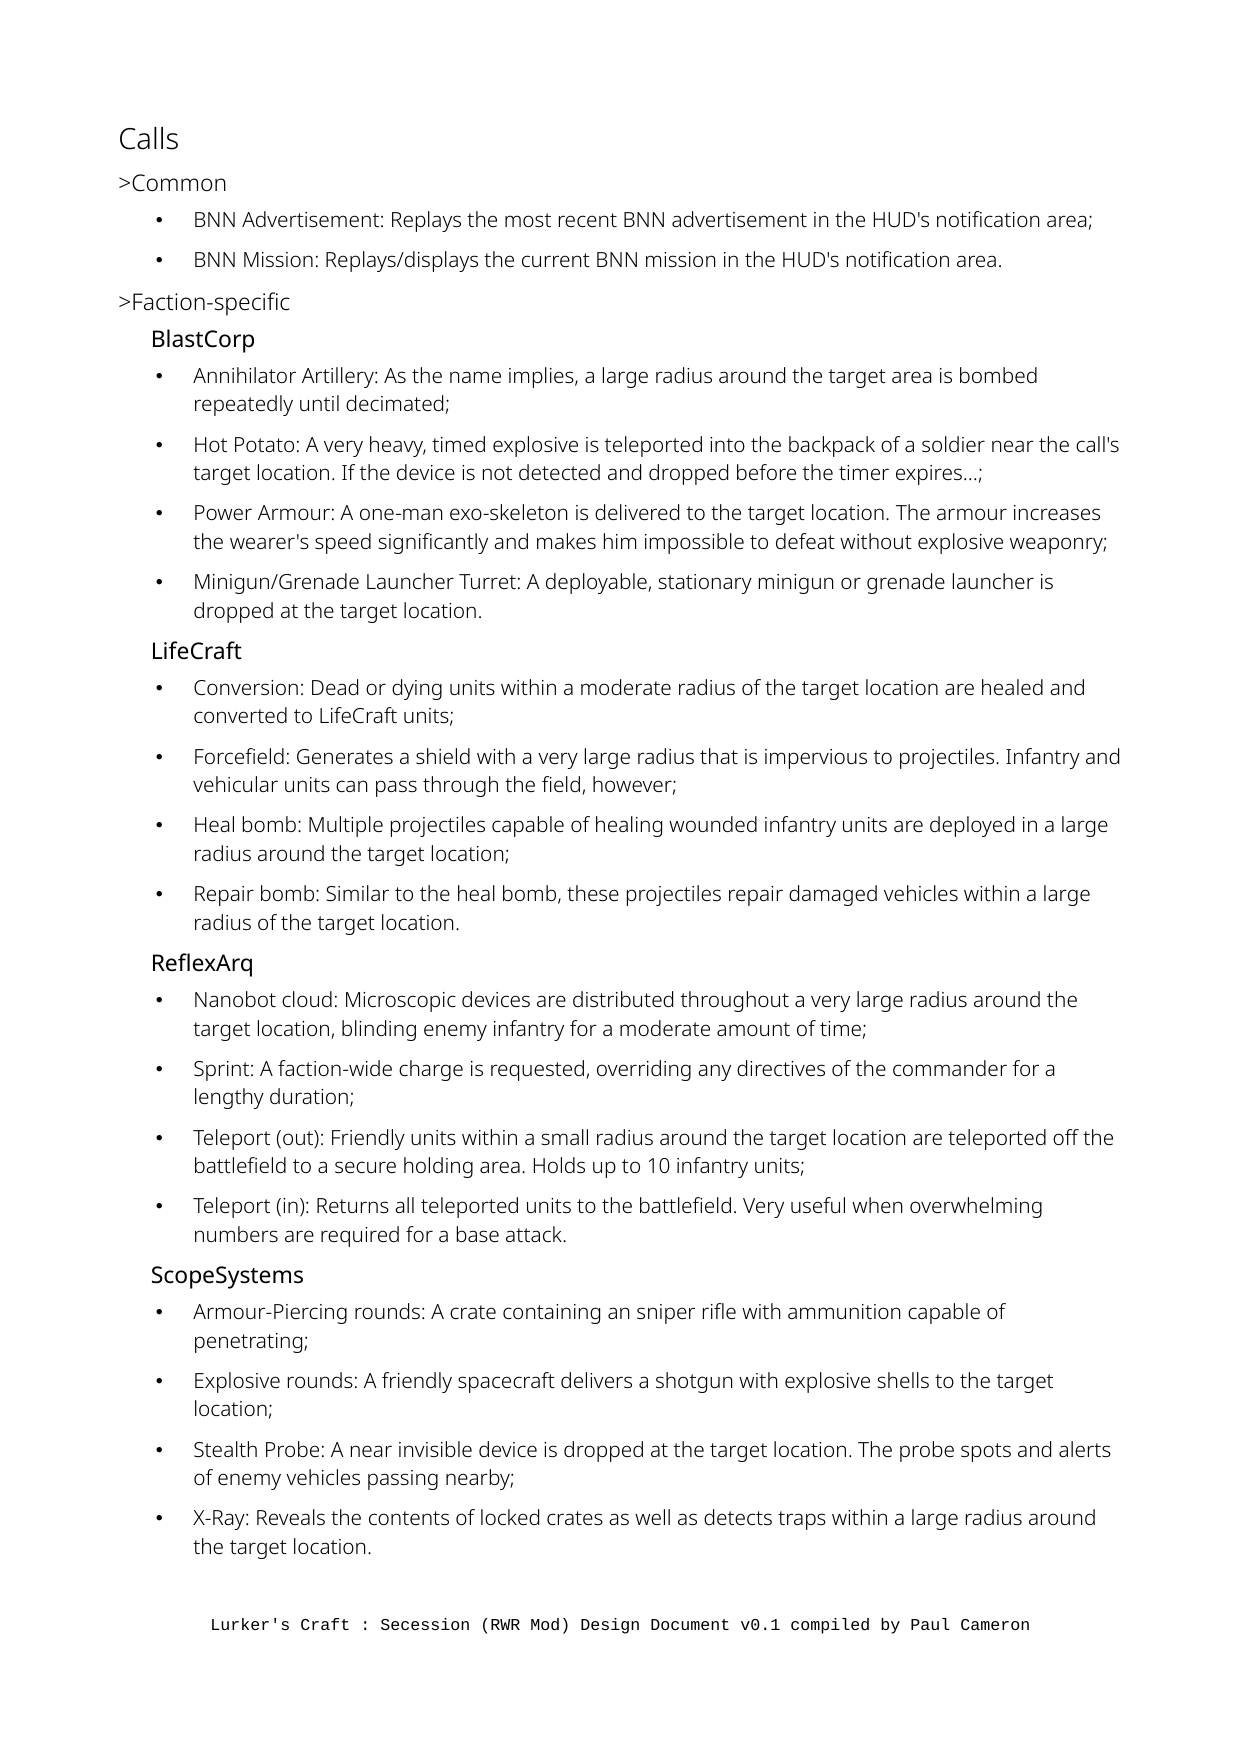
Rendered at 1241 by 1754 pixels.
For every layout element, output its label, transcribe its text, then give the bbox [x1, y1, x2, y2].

list Nanobot cloud: Microscopic devices are distributed throughout a very large radius around the target location, blinding enemy infantry for a moderate amount of time; [156, 985, 1122, 1042]
subtitle >Faction-specific [118, 286, 1122, 317]
list Forcefield: Generates a shield with a very large radius that is impervious to projectiles. Infantry and vehicular units can pass through the field, however; [156, 742, 1122, 799]
list Teleport (out): Friendly units within a small radius around the target location are teleported off the battlefield to a secure holding area. Holds up to 10 infantry units; [156, 1123, 1122, 1179]
subtitle LifeCraft [142, 635, 1122, 666]
list Minigun/Grenade Launcher Turret: A deployable, stationary minigun or grenade launcher is dropped at the target location. [156, 567, 1122, 624]
subtitle Calls [118, 118, 1122, 158]
list X-Ray: Reveals the contents of locked crates as well as detects traps within a large radius around the target location. [156, 1503, 1122, 1560]
subtitle ScopeSystems [142, 1259, 1122, 1290]
list BNN Mission: Replays/displays the current BNN mission in the HUD's notification area. [156, 245, 1122, 274]
subtitle ReflexArq [142, 947, 1122, 978]
list BNN Advertisement: Replays the most recent BNN advertisement in the HUD's notification area; [156, 205, 1122, 233]
list Armour-Piercing rounds: A crate containing an sniper rifle with ammunition capable of penetrating; [156, 1297, 1122, 1354]
list Explosive rounds: A friendly spacecraft delivers a shotgun with explosive shells to the target location; [156, 1366, 1122, 1423]
list Heal bomb: Multiple projectiles capable of healing wounded infantry units are deployed in a large radius around the target location; [156, 811, 1122, 867]
list Conversion: Dead or dying units within a moderate radius of the target location are healed and converted to LifeCraft units; [156, 673, 1122, 730]
list Power Armour: A one-man exo-skeleton is delivered to the target location. The armour increases the wearer's speed significantly and makes him impossible to defeat without explosive weaponry; [156, 498, 1122, 555]
list Teleport (in): Returns all teleported units to the battlefield. Very useful when overwhelming numbers are required for a base attack. [156, 1191, 1122, 1248]
subtitle BlastCorp [142, 323, 1122, 354]
list Annihilator Artillery: As the name implies, a large radius around the target area is bombed repeatedly until decimated; [156, 361, 1122, 418]
list Stealth Probe: A near invisible device is dropped at the target location. The probe spots and alerts of enemy vehicles passing nearby; [156, 1435, 1122, 1492]
list Repair bomb: Similar to the heal bomb, these projectiles repair damaged vehicles within a large radius of the target location. [156, 879, 1122, 936]
subtitle >Common [118, 167, 1122, 198]
list Sprint: A faction-wide charge is requested, overriding any directives of the commander for a lengthy duration; [156, 1054, 1122, 1111]
list Hot Potato: A very heavy, timed explosive is teleported into the backpack of a soldier near the call's target location. If the device is not detected and dropped before the timer expires...; [156, 430, 1122, 487]
